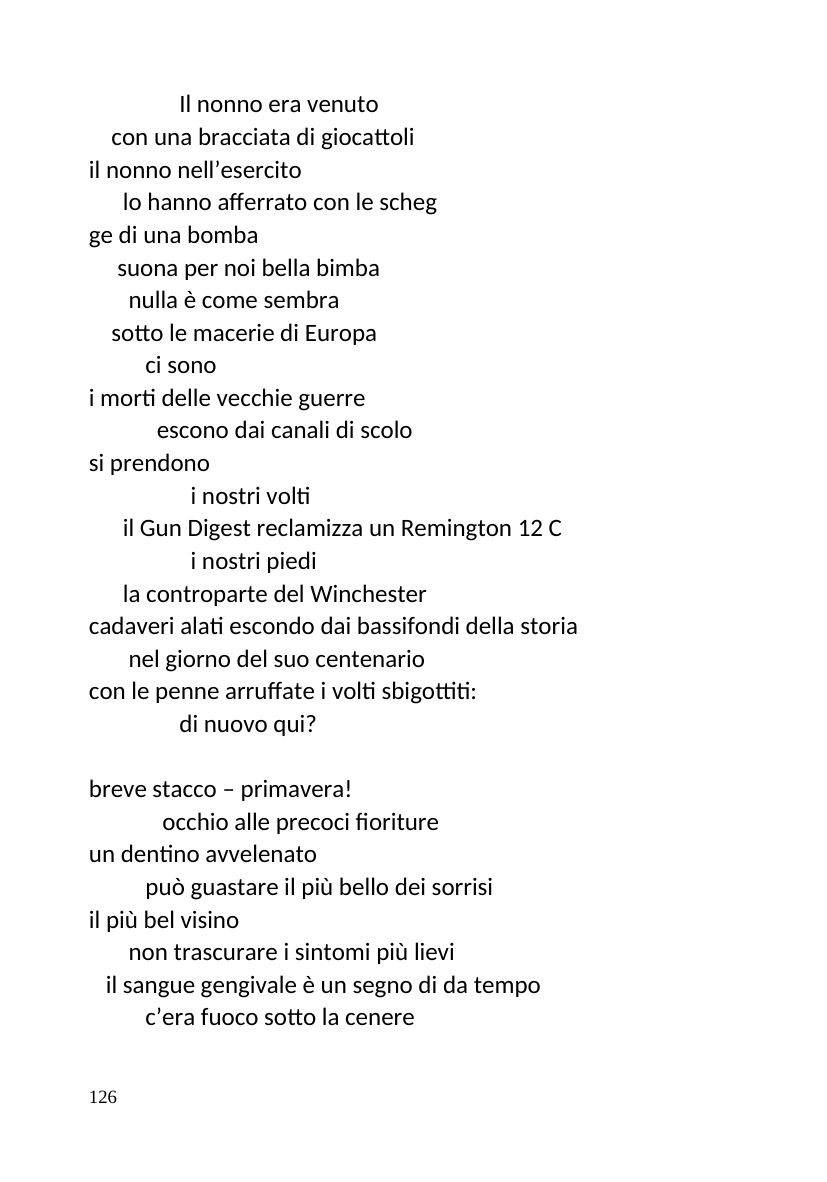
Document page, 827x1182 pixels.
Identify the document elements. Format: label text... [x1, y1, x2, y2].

text il più bel visino [89, 904, 738, 934]
text sotto le macerie di Europa [89, 317, 738, 347]
text lo hanno afferrato con le scheg [89, 186, 738, 217]
text nulla è come sembra [89, 284, 738, 315]
text non trascurare i sintomi più lievi [89, 936, 738, 967]
text i nostri volti [89, 480, 738, 510]
text i morti delle vecchie guerre [89, 382, 738, 413]
text può guastare il più bello dei sorrisi [89, 871, 738, 902]
text il nonno nell’esercito [89, 154, 738, 184]
text si prendono [89, 447, 738, 478]
text nel giorno del suo centenario [89, 643, 738, 673]
text escono dai canali di scolo [89, 415, 738, 445]
text con le penne arruffate i volti sbigottiti: [89, 676, 738, 706]
text occhio alle precoci fioriture [89, 806, 738, 836]
text ge di una bomba [89, 219, 738, 249]
text la controparte del Winchester [89, 578, 738, 608]
text breve stacco – primavera! [89, 773, 738, 804]
text di nuovo qui? [89, 708, 738, 739]
text il Gun Digest reclamizza un Remington 12 C [89, 512, 738, 543]
text suona per noi bella bimba [89, 252, 738, 282]
text Il nonno era venuto [89, 89, 738, 119]
text un dentino avvelenato [89, 838, 738, 869]
text ci sono [89, 349, 738, 380]
text cadaveri alati escondo dai bassifondi della storia [89, 610, 738, 641]
text con una bracciata di giocattoli [89, 121, 738, 152]
text il sangue gengivale è un segno di da tempo [89, 969, 738, 999]
text i nostri piedi [89, 545, 738, 576]
text c’era fuoco sotto la cenere [89, 1002, 738, 1032]
